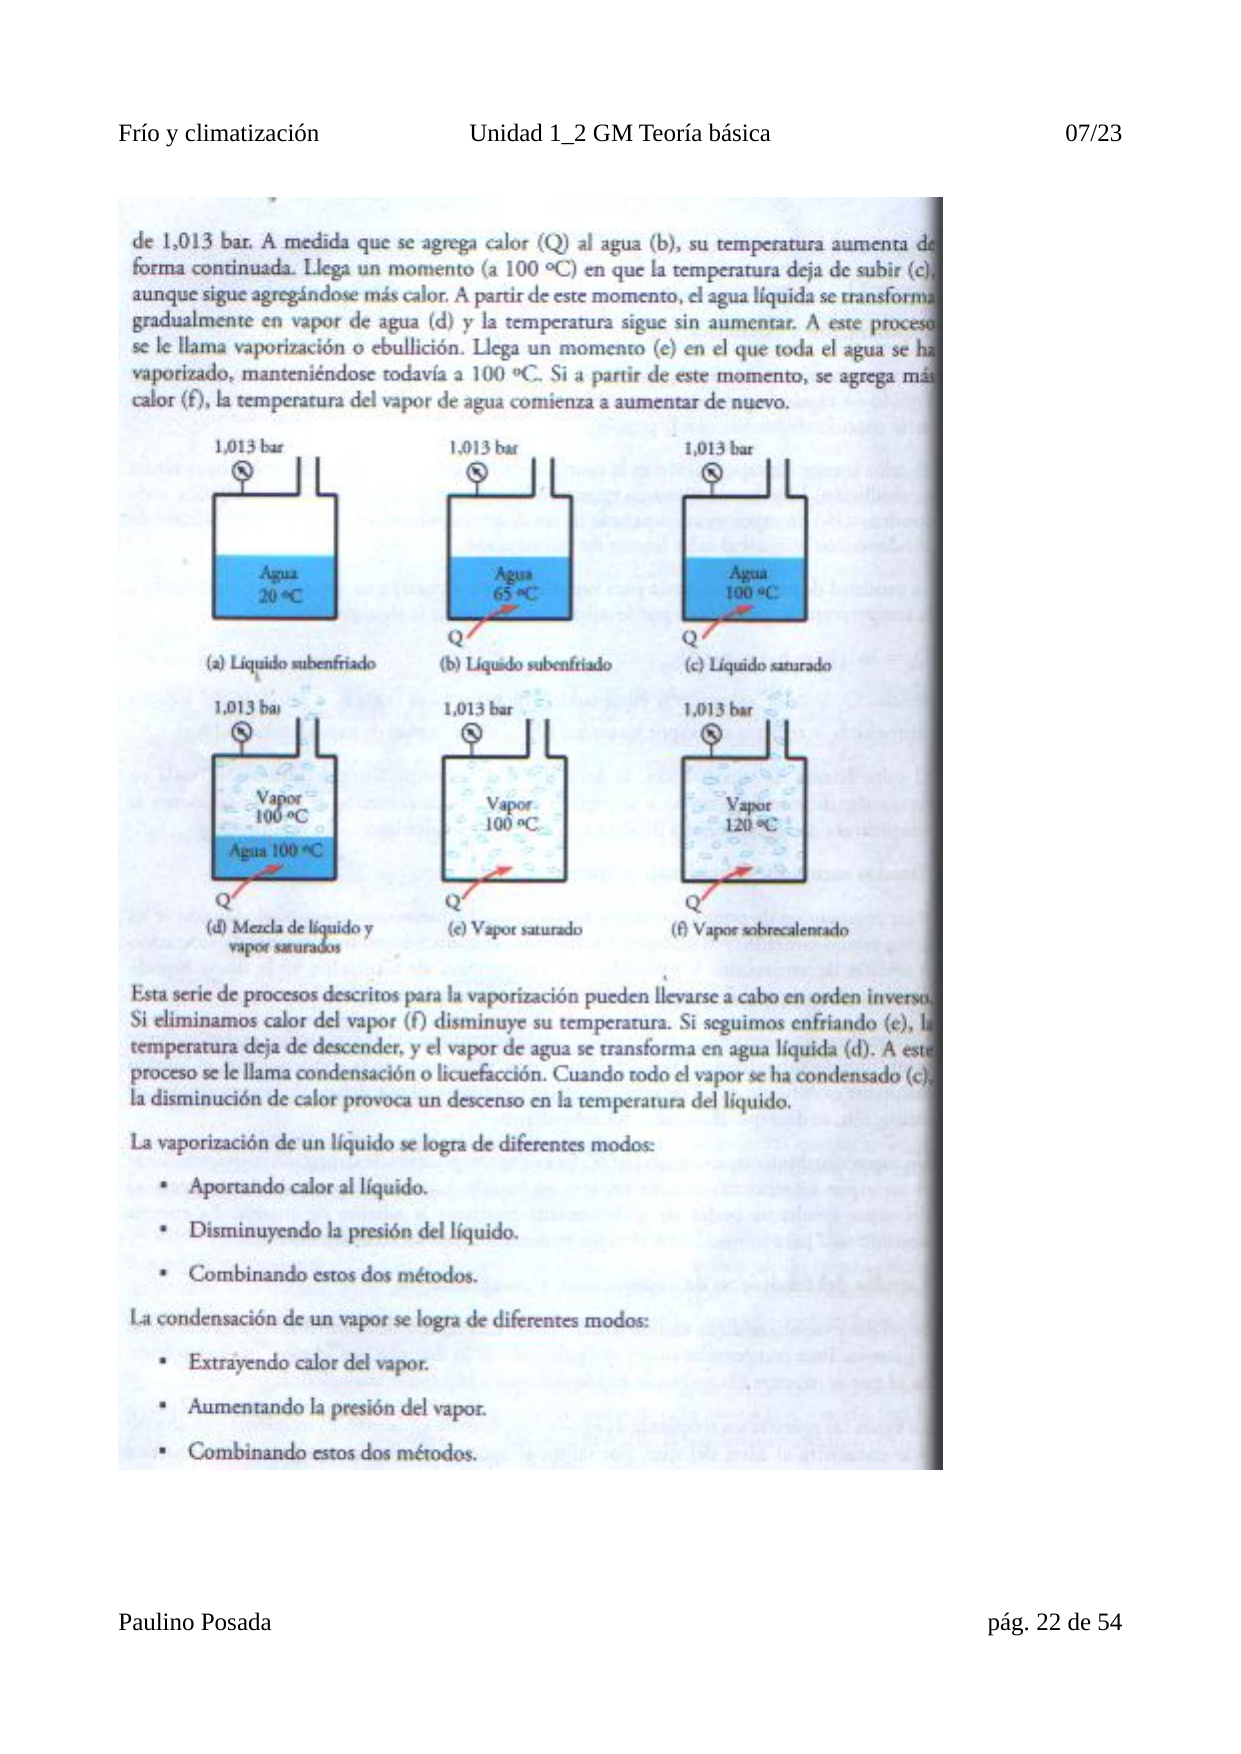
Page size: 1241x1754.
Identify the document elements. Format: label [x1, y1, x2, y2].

picture [118, 197, 943, 1470]
